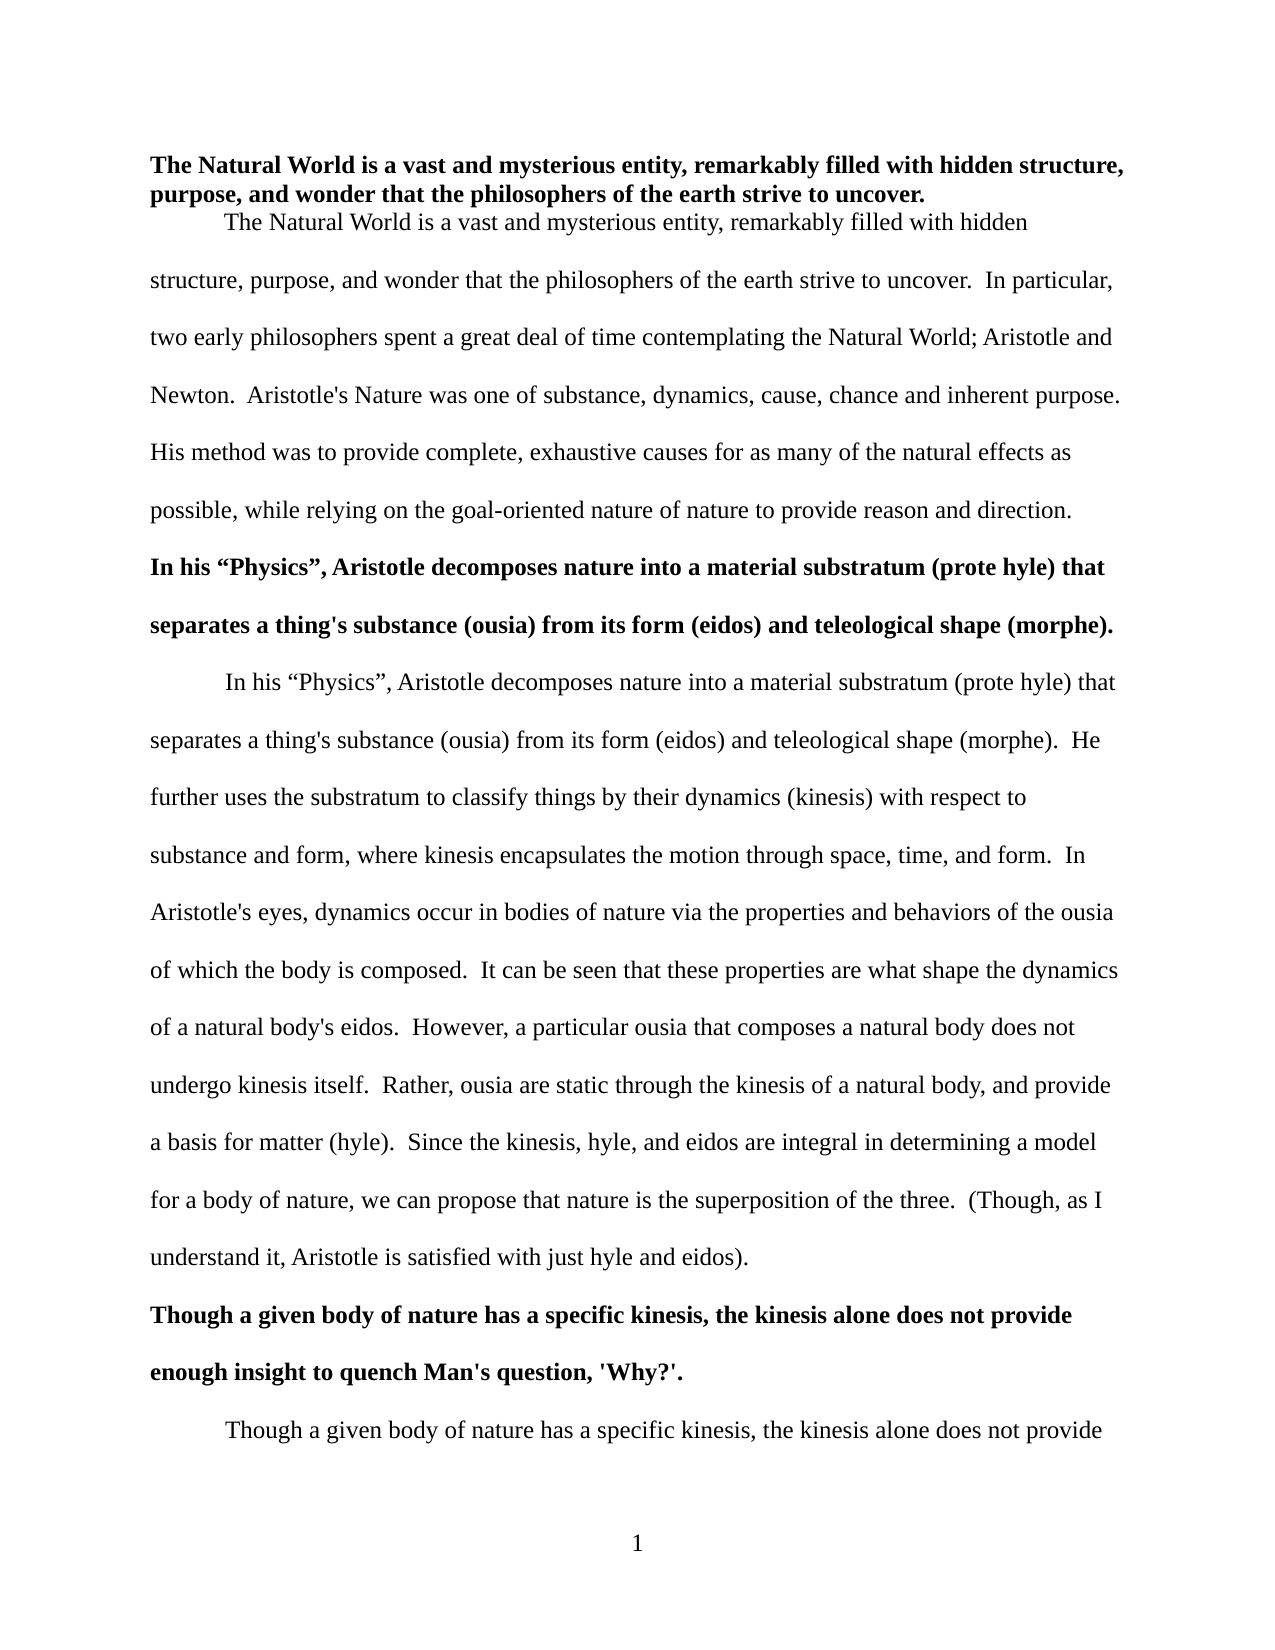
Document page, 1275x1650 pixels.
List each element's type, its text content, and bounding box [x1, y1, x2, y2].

text In his “Physics”, Aristotle decomposes nature into a material substratum (prote hyle) that separates a thing's substance (ousia) from its form (eidos) and teleological shape (morphe). He further uses the substratum to classify things by their dynamics (kinesis) with respect to substance and form, where kinesis encapsulates the motion through space, time, and form. In Aristotle's eyes, dynamics occur in bodies of nature via the properties and behaviors of the ousia of which the body is composed. It can be seen that these properties are what shape the dynamics of a natural body's eidos. However, a particular ousia that composes a natural body does not undergo kinesis itself. Rather, ousia are static through the kinesis of a natural body, and provide a basis for matter (hyle). Since the kinesis, hyle, and eidos are integral in determining a model for a body of nature, we can propose that nature is the superposition of the three. (Though, as I understand it, Aristotle is satisfied with just hyle and eidos). [150, 667, 1125, 1271]
text The Natural World is a vast and mysterious entity, remarkably filled with hidden structure, purpose, and wonder that the philosophers of the earth strive to uncover. In particular, two early philosophers spent a great deal of time contemplating the Natural World; Aristotle and Newton. Aristotle's Nature was one of substance, dynamics, cause, chance and inherent purpose. His method was to provide complete, exhaustive causes for as many of the natural effects as possible, while relying on the goal-oriented nature of nature to provide reason and direction. [150, 207, 1125, 524]
text The Natural World is a vast and mysterious entity, remarkably filled with hidden structure, purpose, and wonder that the philosophers of the earth strive to uncover. [150, 150, 1125, 207]
text In his “Physics”, Aristotle decomposes nature into a material substratum (prote hyle) that separates a thing's substance (ousia) from its form (eidos) and teleological shape (morphe). [150, 552, 1125, 639]
text Though a given body of nature has a specific kinesis, the kinesis alone does not provide [150, 1415, 1125, 1444]
text Though a given body of nature has a specific kinesis, the kinesis alone does not provide enough insight to quench Man's question, 'Why?'. [150, 1300, 1125, 1386]
